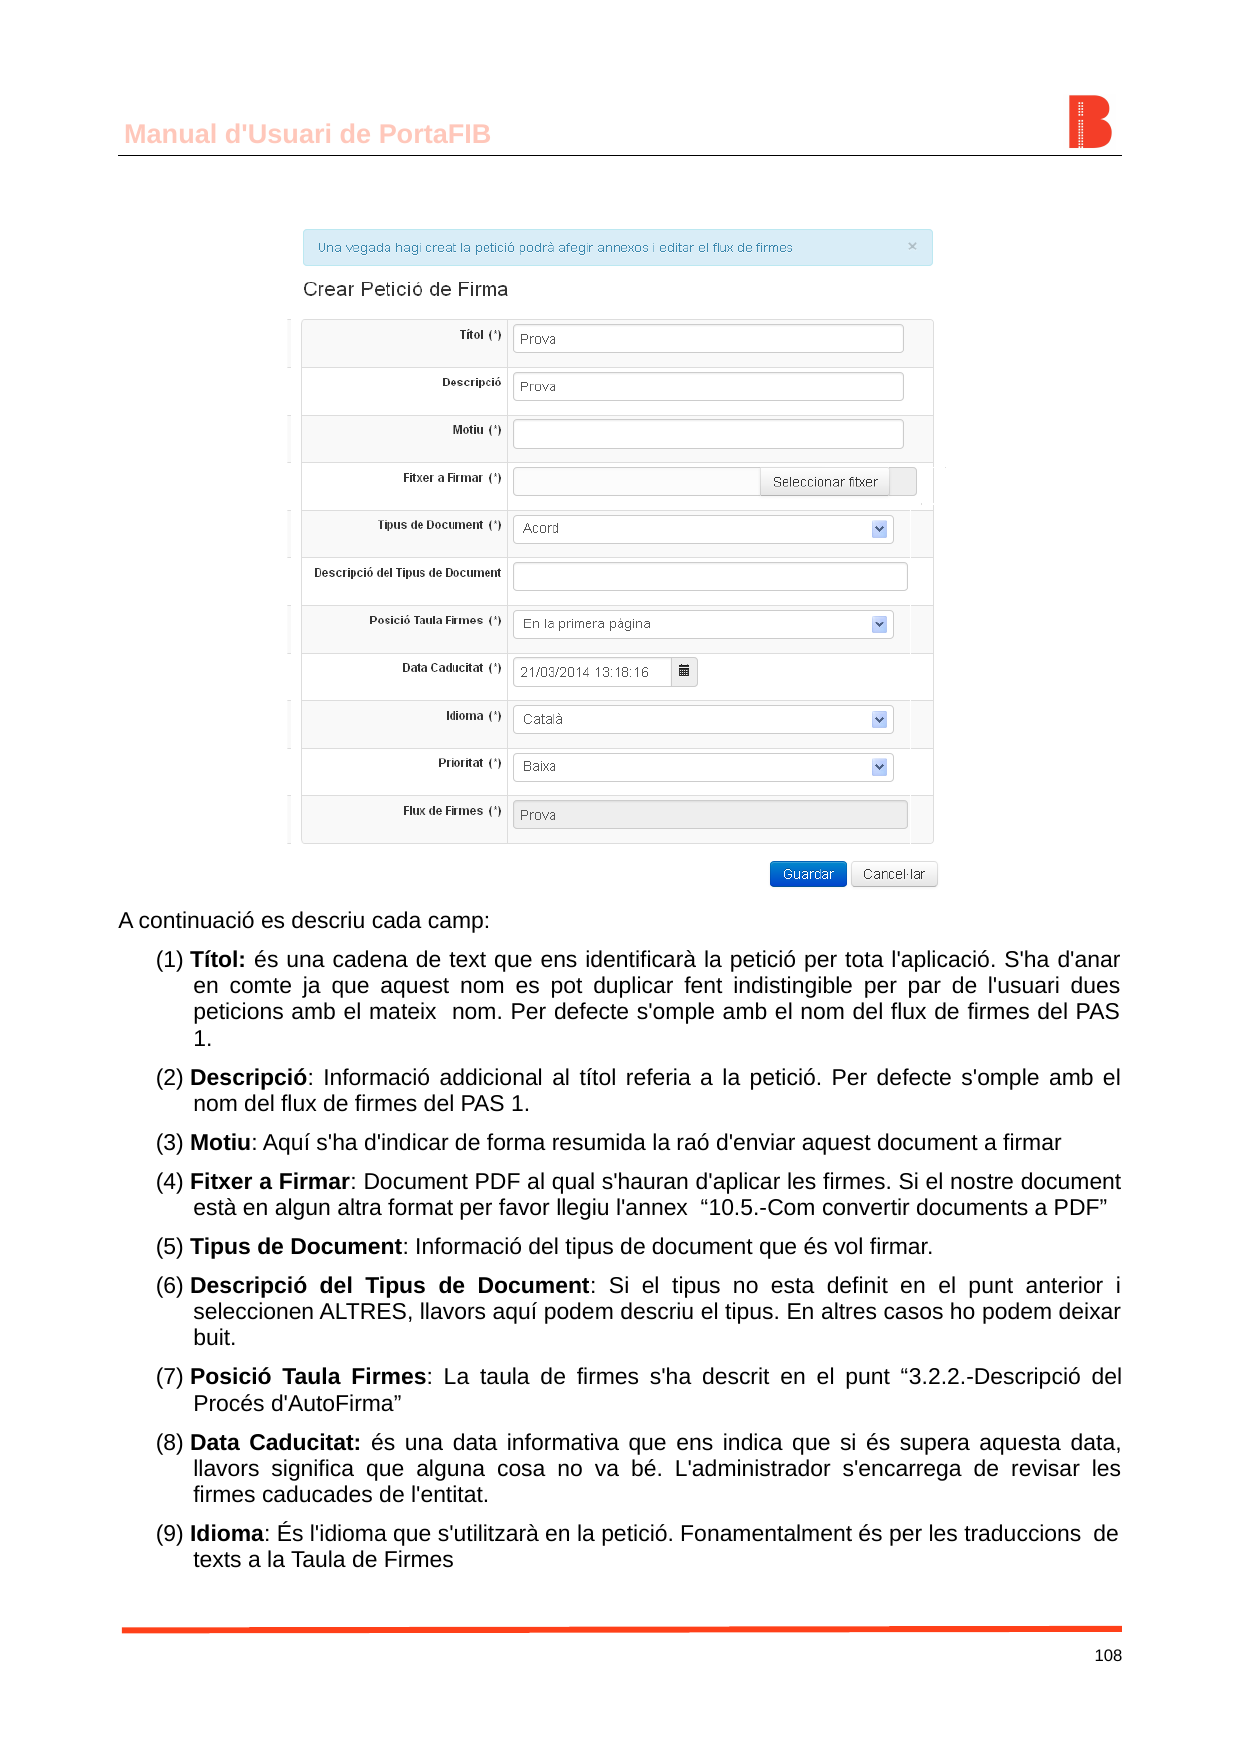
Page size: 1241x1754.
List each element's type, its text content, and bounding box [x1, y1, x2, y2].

picture [1063, 94, 1117, 150]
picture [287, 215, 954, 895]
list Idioma: És l'idioma que s'utilitzarà en la petició. Fonamentalment és per les traduccions de texts a la Taula de Firmes [156, 1520, 1122, 1573]
list Descripció del Tipus de Document: Si el tipus no esta definit en el punt anterior i seleccionen ALTRES, llavors aquí podem descriu el tipus. En altres casos ho podem deixar buit. [156, 1272, 1122, 1351]
list Motiu: Aquí s'ha d'indicar de forma resumida la raó d'enviar aquest document a firmar [156, 1129, 1122, 1155]
text A continuació es descriu cada camp: [118, 907, 1122, 933]
list Títol: és una cadena de text que ens identificarà la petició per tota l'aplicació. S'ha d'anar en comte ja que aquest nom es pot duplicar fent indistingible per par de l'usuari dues peticions amb el mateix nom. Per defecte s'omple amb el nom del flux de firmes del PAS 1. [156, 946, 1122, 1051]
list Data Caducitat: és una data informativa que ens indica que si és supera aquesta data, llavors significa que alguna cosa no va bé. L'administrador s'encarrega de revisar les firmes caducades de l'entitat. [156, 1428, 1122, 1507]
list Posició Taula Firmes: La taula de firmes s'ha descrit en el punt “3.2.2.-Descripció del Procés d'AutoFirma” [156, 1363, 1122, 1416]
list Tipus de Document: Informació del tipus de document que és vol firmar. [156, 1233, 1122, 1259]
list Descripció: Informació addicional al títol referia a la petició. Per defecte s'omple amb el nom del flux de firmes del PAS 1. [156, 1063, 1122, 1116]
list Fitxer a Firmar: Document PDF al qual s'hauran d'aplicar les firmes. Si el nostre document està en algun altra format per favor llegiu l'annex “10.5.-Com convertir documents a PDF” [156, 1168, 1122, 1220]
